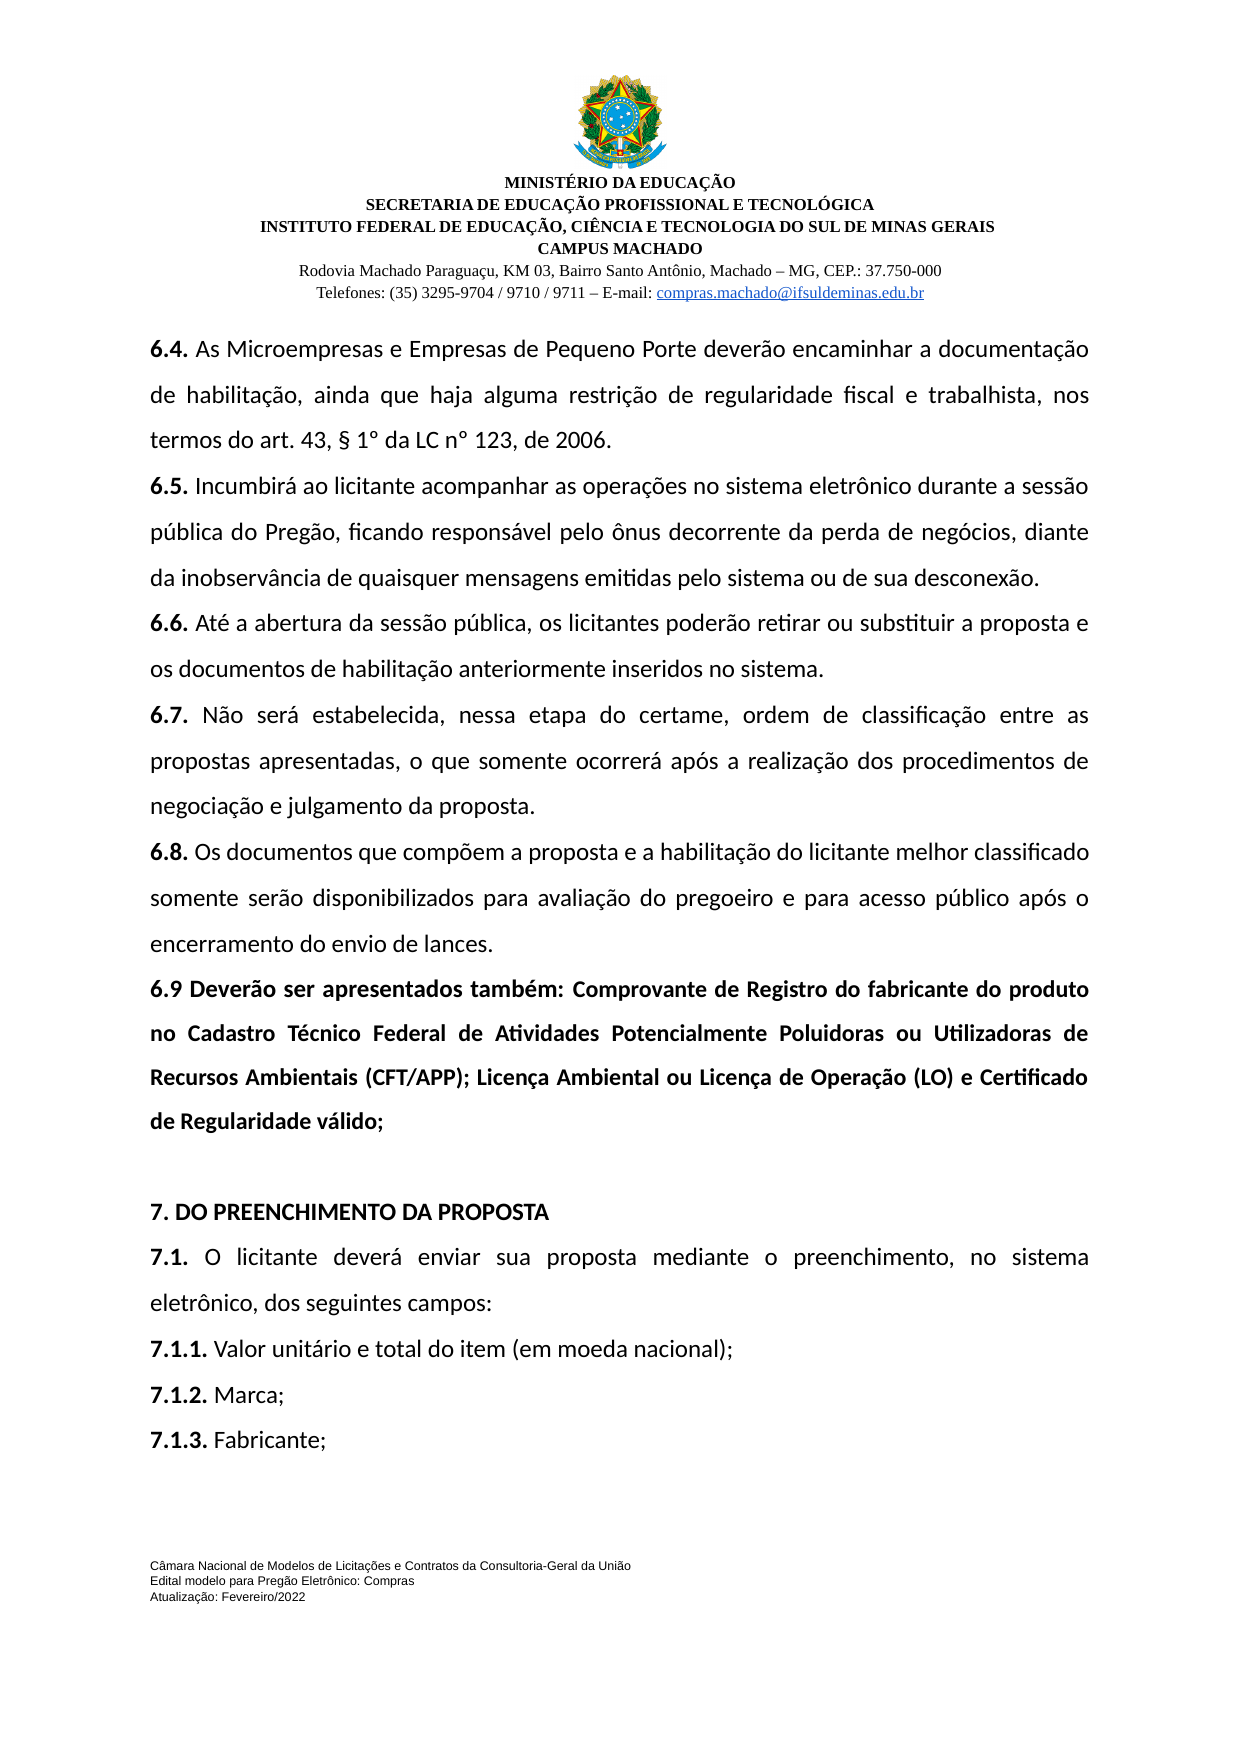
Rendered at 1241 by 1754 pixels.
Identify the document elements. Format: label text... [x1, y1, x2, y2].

text 7. DO PREENCHIMENTO DA PROPOSTA [150, 1196, 1090, 1226]
text 6.9 Deverão ser apresentados também: Comprovante de Registro do fabricante do produto no Cadastro Técnico Federal de Atividades Potencialmente Poluidoras ou Utilizadoras de Recursos Ambientais (CFT/APP); Licença Ambiental ou Licença de Operação (LO) e Certificado de Regularidade válido; [150, 973, 1090, 1136]
text 6.8. Os documentos que compõem a proposta e a habilitação do licitante melhor classificado somente serão disponibilizados para avaliação do pregoeiro e para acesso público após o encerramento do envio de lances. [150, 836, 1090, 958]
picture [613, 164, 628, 169]
text 7.1.3. Fabricante; [150, 1424, 1090, 1455]
text 6.4. As Microempresas e Empresas de Pequeno Porte deverão encaminhar a documentação de habilitação, ainda que haja alguma restrição de regularidade fiscal e trabalhista, nos termos do art. 43, § 1º da LC nº 123, de 2006. [150, 333, 1090, 455]
text 6.5. Incumbirá ao licitante acompanhar as operações no sistema eletrônico durante a sessão pública do Pregão, ficando responsável pelo ônus decorrente da perda de negócios, diante da inobservância de quaisquer mensagens emitidas pelo sistema ou de sua desconexão. [150, 470, 1090, 592]
text 6.6. Até a abertura da sessão pública, os licitantes poderão retirar ou substituir a proposta e os documentos de habilitação anteriormente inseridos no sistema. [150, 608, 1090, 684]
picture [573, 75, 667, 169]
picture [639, 150, 650, 156]
text 7.1.2. Marca; [150, 1379, 1090, 1409]
text 7.1. O licitante deverá enviar sua proposta mediante o preenchimento, no sistema eletrônico, dos seguintes campos: [150, 1242, 1090, 1318]
text 6.7. Não será estabelecida, nessa etapa do certame, ordem de classificação entre as propostas apresentadas, o que somente ocorrerá após a realização dos procedimentos de negociação e julgamento da proposta. [150, 699, 1090, 821]
text 7.1.1. Valor unitário e total do item (em moeda nacional); [150, 1333, 1090, 1363]
